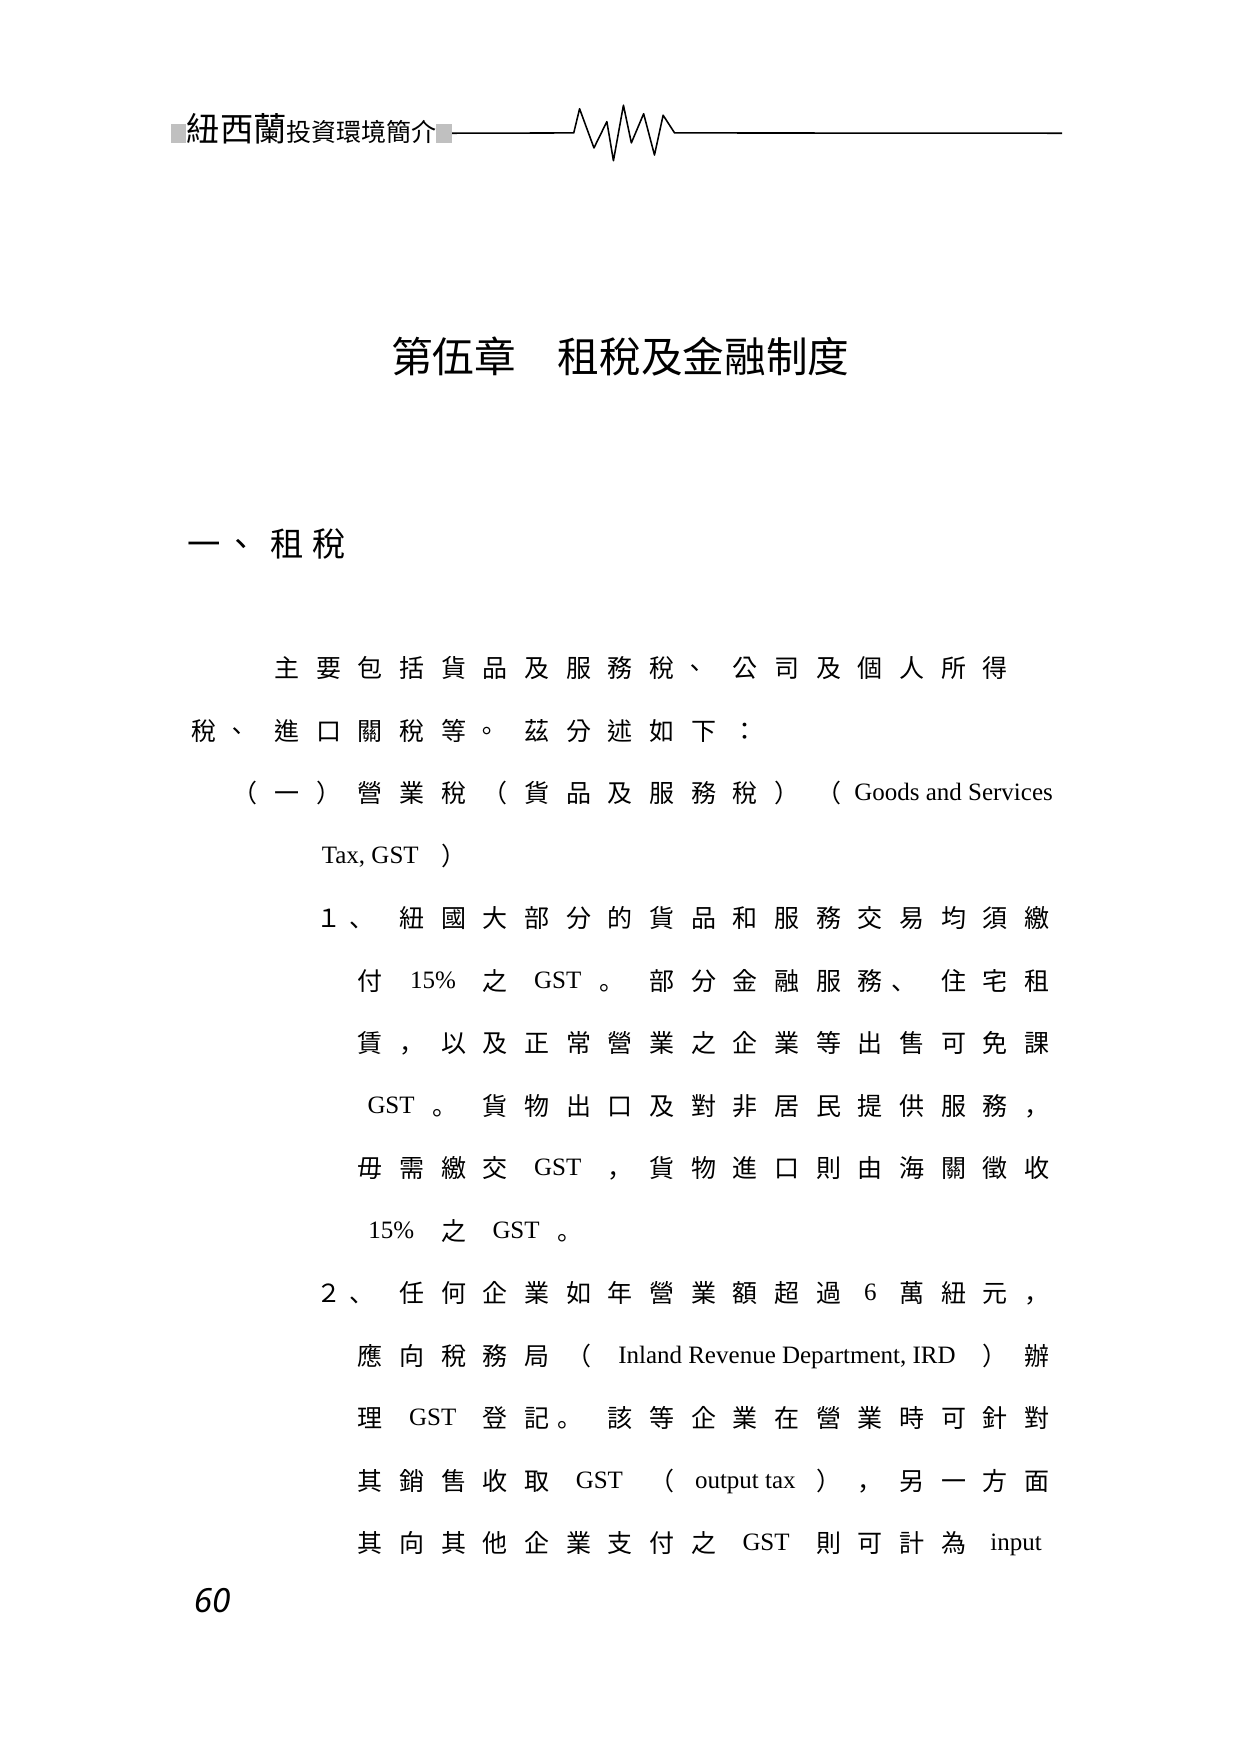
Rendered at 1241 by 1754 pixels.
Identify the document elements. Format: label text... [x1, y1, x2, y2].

text （一）營業稅（貨品及服務稅）（Goods and Services Tax, GST） [207, 750, 1058, 875]
text 一、租稅 [183, 500, 1058, 563]
text ２、任何企業如年營業額超過6萬紐元，應向稅務局（Inland Revenue Department, IRD）辦理GST登記。該等企業在營業時可針對其銷售收取GST（output tax），另一方面其向其他企業支付之GST則可計為input [281, 1250, 1058, 1563]
text 主要包括貨品及服務稅、公司及個人所得稅、進口關稅等。茲分述如下： [183, 625, 1058, 750]
text 第伍章 租稅及金融制度 [183, 313, 1058, 375]
text １、紐國大部分的貨品和服務交易均須繳付15%之GST。部分金融服務、住宅租賃，以及正常營業之企業等出售可免課GST。貨物出口及對非居民提供服務，毋需繳交GST，貨物進口則由海關徵收15%之GST。 [281, 875, 1058, 1250]
